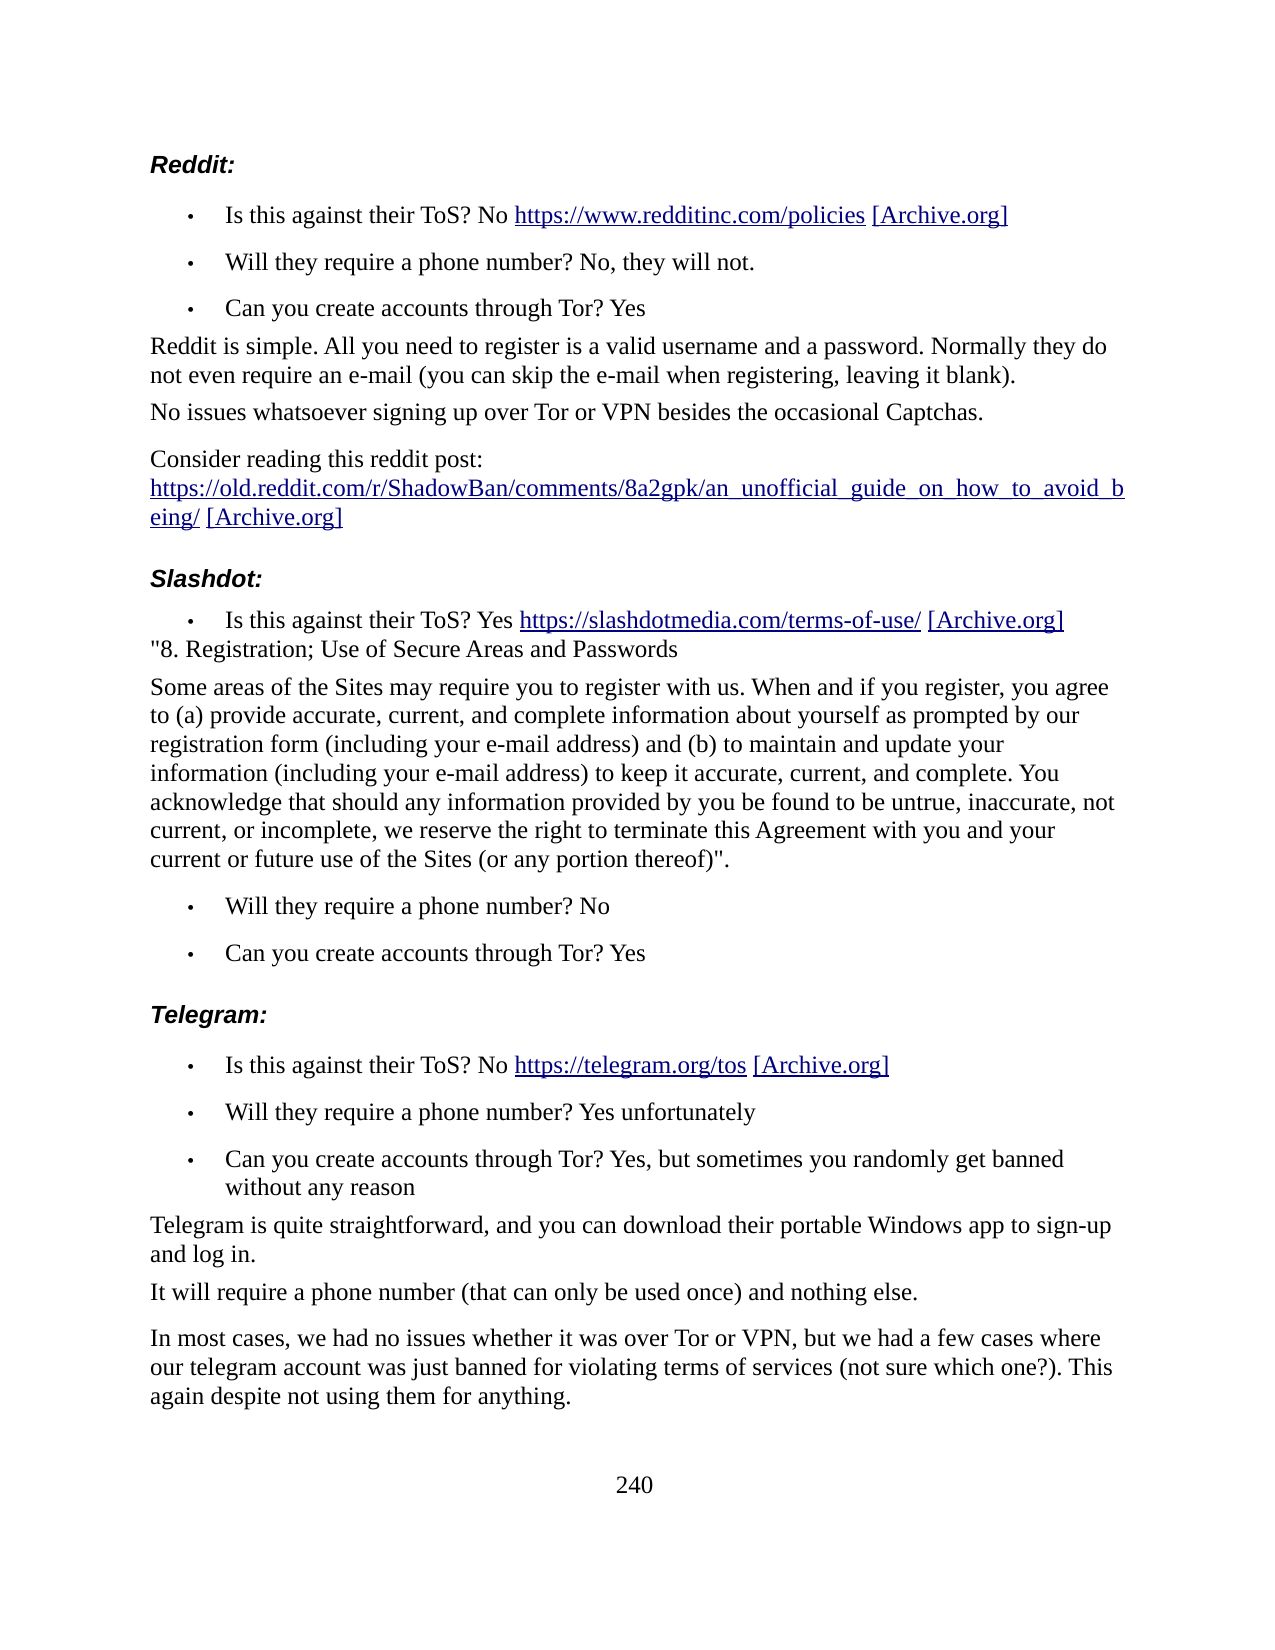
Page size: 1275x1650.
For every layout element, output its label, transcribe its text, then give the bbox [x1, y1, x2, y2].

list Is this against their ToS? Yes https://slashdotmedia.com/terms-of-use/ [Archive.org] [187, 605, 1125, 634]
list Will they require a phone number? Yes unfortunately [187, 1097, 1125, 1126]
text No issues whatsoever signing up over Tor or VPN besides the occasional Captchas. [150, 397, 1125, 426]
text eing/ [Archive.org] [150, 499, 1125, 530]
list Can you create accounts through Tor? Yes, but sometimes you randomly get banned without any reason [187, 1144, 1125, 1201]
text In most cases, we had no issues whether it was over Tor or VPN, but we had a few cases where our telegram account was just banned for violating terms of services (not sure which one?). This again despite not using them for anything. [150, 1323, 1125, 1409]
text Telegram is quite straightforward, and you can download their portable Windows app to sign-up and log in. [150, 1210, 1125, 1268]
text Consider reading this reddit post: https://old.reddit.com/r/ShadowBan/comments/8a2gpk/an_unofficial_guide_on_how_to_avoid_b [150, 444, 1125, 498]
subtitle Slashdot: [150, 564, 1125, 593]
text "8. Registration; Use of Secure Areas and Passwords [150, 634, 1125, 663]
subtitle Telegram: [150, 1000, 1125, 1029]
list Will they require a phone number? No [187, 891, 1125, 920]
list Will they require a phone number? No, they will not. [187, 247, 1125, 275]
list Is this against their ToS? No https://telegram.org/tos [Archive.org] [187, 1050, 1125, 1079]
subtitle Reddit: [150, 150, 1125, 178]
list Is this against their ToS? No https://www.redditinc.com/policies [Archive.org] [187, 200, 1125, 229]
text Reddit is simple. All you need to register is a valid username and a password. Normally they do not even require an e-mail (you can skip the e-mail when registering, leaving it blank). [150, 331, 1125, 388]
list Can you create accounts through Tor? Yes [187, 938, 1125, 966]
list Can you create accounts through Tor? Yes [187, 293, 1125, 322]
text Some areas of the Sites may require you to register with us. When and if you register, you agree to (a) provide accurate, current, and complete information about yourself as prompted by our registration form (including your e-mail address) and (b) to maintain and update your information (including your e-mail address) to keep it accurate, current, and complete. You acknowledge that should any information provided by you be found to be untrue, inaccurate, not current, or incomplete, we reserve the right to terminate this Agreement with you and your current or future use of the Sites (or any portion thereof)". [150, 672, 1125, 873]
text It will require a phone number (that can only be used once) and nothing else. [150, 1277, 1125, 1305]
